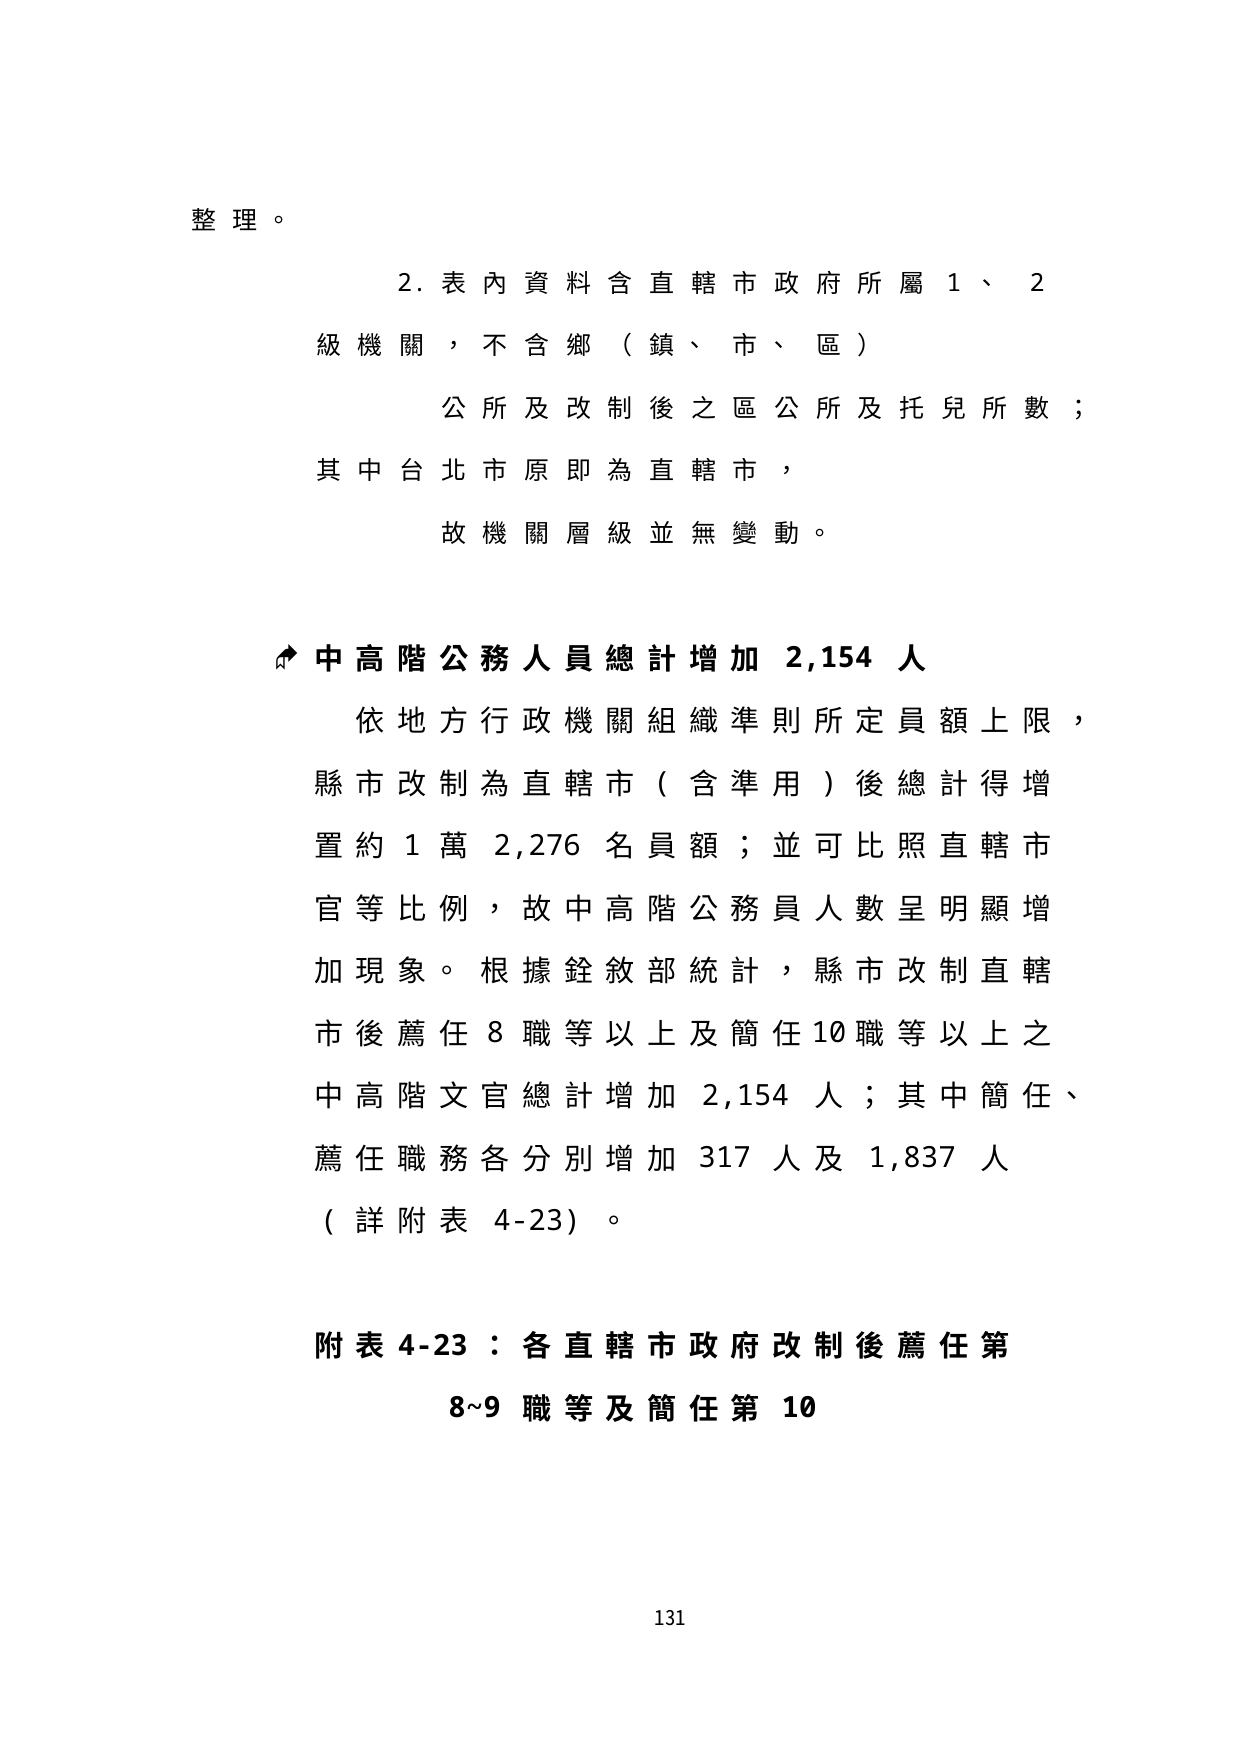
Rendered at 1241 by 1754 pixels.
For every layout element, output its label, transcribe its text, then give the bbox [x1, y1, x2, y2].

text 整理。 [183, 177, 1058, 240]
text 附表4-23：各直轄市政府改制後薦任第8~9職等及簡任第10 [271, 1302, 1058, 1490]
text 依地方行政機關組織準則所定員額上限，縣市改制為直轄市(含準用)後總計得增置約1萬2,276名員額；並可比照直轄市官等比例，故中高階公務員人數呈明顯增加現象。根據銓敘部統計，縣市改制直轄市後薦任8職等以上及簡任10職等以上之中高階文官總計增加2,154人；其中簡任、薦任職務各分別增加317人及1,837人(詳附表4-23)。 [271, 677, 1058, 1240]
text 中高階公務人員總計增加2,154人 [242, 615, 1058, 677]
text 故機關層級並無變動。 [256, 490, 1058, 552]
text 公所及改制後之區公所及托兒所數；其中台北市原即為直轄市， [256, 365, 1058, 490]
text 2.表內資料含直轄市政府所屬1、2級機關，不含鄉（鎮、市、區） [256, 240, 1058, 365]
